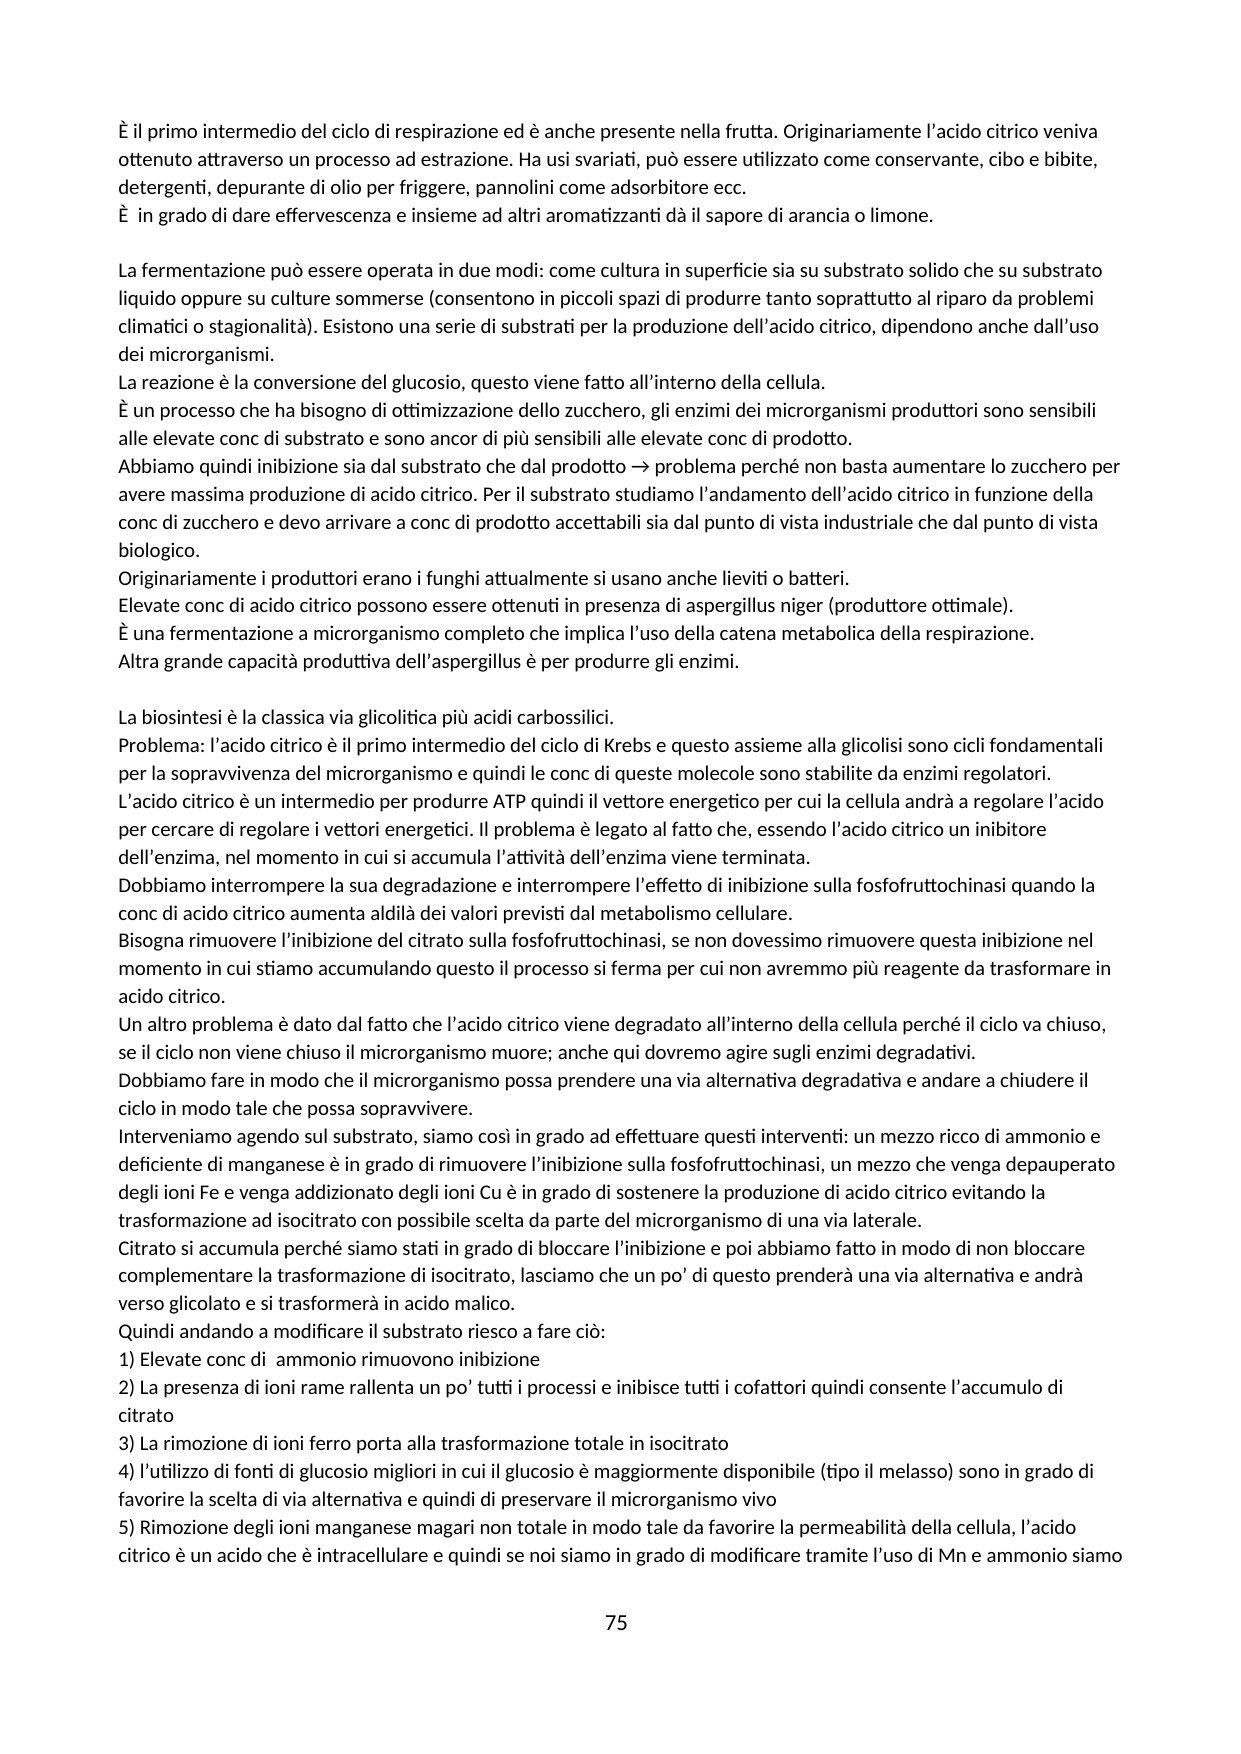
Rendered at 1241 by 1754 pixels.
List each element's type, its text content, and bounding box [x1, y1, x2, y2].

text È il primo intermedio del ciclo di respirazione ed è anche presente nella frutta. Originariamente l’acido citrico veniva ottenuto attraverso un processo ad estrazione. Ha usi svariati, può essere utilizzato come conservante, cibo e bibite, detergenti, depurante di olio per friggere, pannolini come adsorbitore ecc. È in grado di dare effervescenza e insieme ad altri aromatizzanti dà il sapore di arancia o limone. La fermentazione può essere operata in due modi: come cultura in superficie sia su substrato solido che su substrato liquido oppure su culture sommerse (consentono in piccoli spazi di produrre tanto soprattutto al riparo da problemi climatici o stagionalità). Esistono una serie di substrati per la produzione dell’acido citrico, dipendono anche dall’uso dei microrganismi. La reazione è la conversione del glucosio, questo viene fatto all’interno della cellula. È un processo che ha bisogno di ottimizzazione dello zucchero, gli enzimi dei microrganismi produttori sono sensibili alle elevate conc di substrato e sono ancor di più sensibili alle elevate conc di prodotto. Abbiamo quindi inibizione sia dal substrato che dal prodotto → problema perché non basta aumentare lo zucchero per avere massima produzione di acido citrico. Per il substrato studiamo l’andamento dell’acido citrico in funzione della conc di zucchero e devo arrivare a conc di prodotto accettabili sia dal punto di vista industriale che dal punto di vista biologico. Originariamente i produttori erano i funghi attualmente si usano anche lieviti o batteri. Elevate conc di acido citrico possono essere ottenuti in presenza di aspergillus niger (produttore ottimale). È una fermentazione a microrganismo completo che implica l’uso della catena metabolica della respirazione. Altra grande capacità produttiva dell’aspergillus è per produrre gli enzimi. La biosintesi è la classica via glicolitica più acidi carbossilici. Problema: l’acido citrico è il primo intermedio del ciclo di Krebs e questo assieme alla glicolisi sono cicli fondamentali per la sopravvivenza del microrganismo e quindi le conc di queste molecole sono stabilite da enzimi regolatori. L’acido citrico è un intermedio per produrre ATP quindi il vettore energetico per cui la cellula andrà a regolare l’acido per cercare di regolare i vettori energetici. Il problema è legato al fatto che, essendo l’acido citrico un inibitore dell’enzima, nel momento in cui si accumula l’attività dell’enzima viene terminata. Dobbiamo interrompere la sua degradazione e interrompere l’effetto di inibizione sulla fosfofruttochinasi quando la conc di acido citrico aumenta aldilà dei valori previsti dal metabolismo cellulare. Bisogna rimuovere l’inibizione del citrato sulla fosfofruttochinasi, se non dovessimo rimuovere questa inibizione nel momento in cui stiamo accumulando questo il processo si ferma per cui non avremmo più reagente da trasformare in acido citrico. [118, 118, 1124, 1009]
text 5) Rimozione degli ioni manganese magari non totale in modo tale da favorire la permeabilità della cellula, l’acido citrico è un acido che è intracellulare e quindi se noi siamo in grado di modificare tramite l’uso di Mn e ammonio siamo [118, 1514, 1124, 1567]
text Un altro problema è dato dal fatto che l’acido citrico viene degradato all’interno della cellula perché il ciclo va chiuso, se il ciclo non viene chiuso il microrganismo muore; anche qui dovremo agire sugli enzimi degradativi. Dobbiamo fare in modo che il microrganismo possa prendere una via alternativa degradativa e andare a chiudere il ciclo in modo tale che possa sopravvivere. Interveniamo agendo sul substrato, siamo così in grado ad effettuare questi interventi: un mezzo ricco di ammonio e deficiente di manganese è in grado di rimuovere l’inibizione sulla fosfofruttochinasi, un mezzo che venga depauperato degli ioni Fe e venga addizionato degli ioni Cu è in grado di sostenere la produzione di acido citrico evitando la trasformazione ad isocitrato con possibile scelta da parte del microrganismo di una via laterale. [118, 1011, 1124, 1232]
text 4) l’utilizzo di fonti di glucosio migliori in cui il glucosio è maggiormente disponibile (tipo il melasso) sono in grado di favorire la scelta di via alternativa e quindi di preservare il microrganismo vivo [118, 1458, 1124, 1511]
text Citrato si accumula perché siamo stati in grado di bloccare l’inibizione e poi abbiamo fatto in modo di non bloccare complementare la trasformazione di isocitrato, lasciamo che un po’ di questo prenderà una via alternativa e andrà verso glicolato e si trasformerà in acido malico. Quindi andando a modificare il substrato riesco a fare ciò: 1) Elevate conc di ammonio rimuovono inibizione 2) La presenza di ioni rame rallenta un po’ tutti i processi e inibisce tutti i cofattori quindi consente l’accumulo di citrato 3) La rimozione di ioni ferro porta alla trasformazione totale in isocitrato [118, 1235, 1124, 1456]
